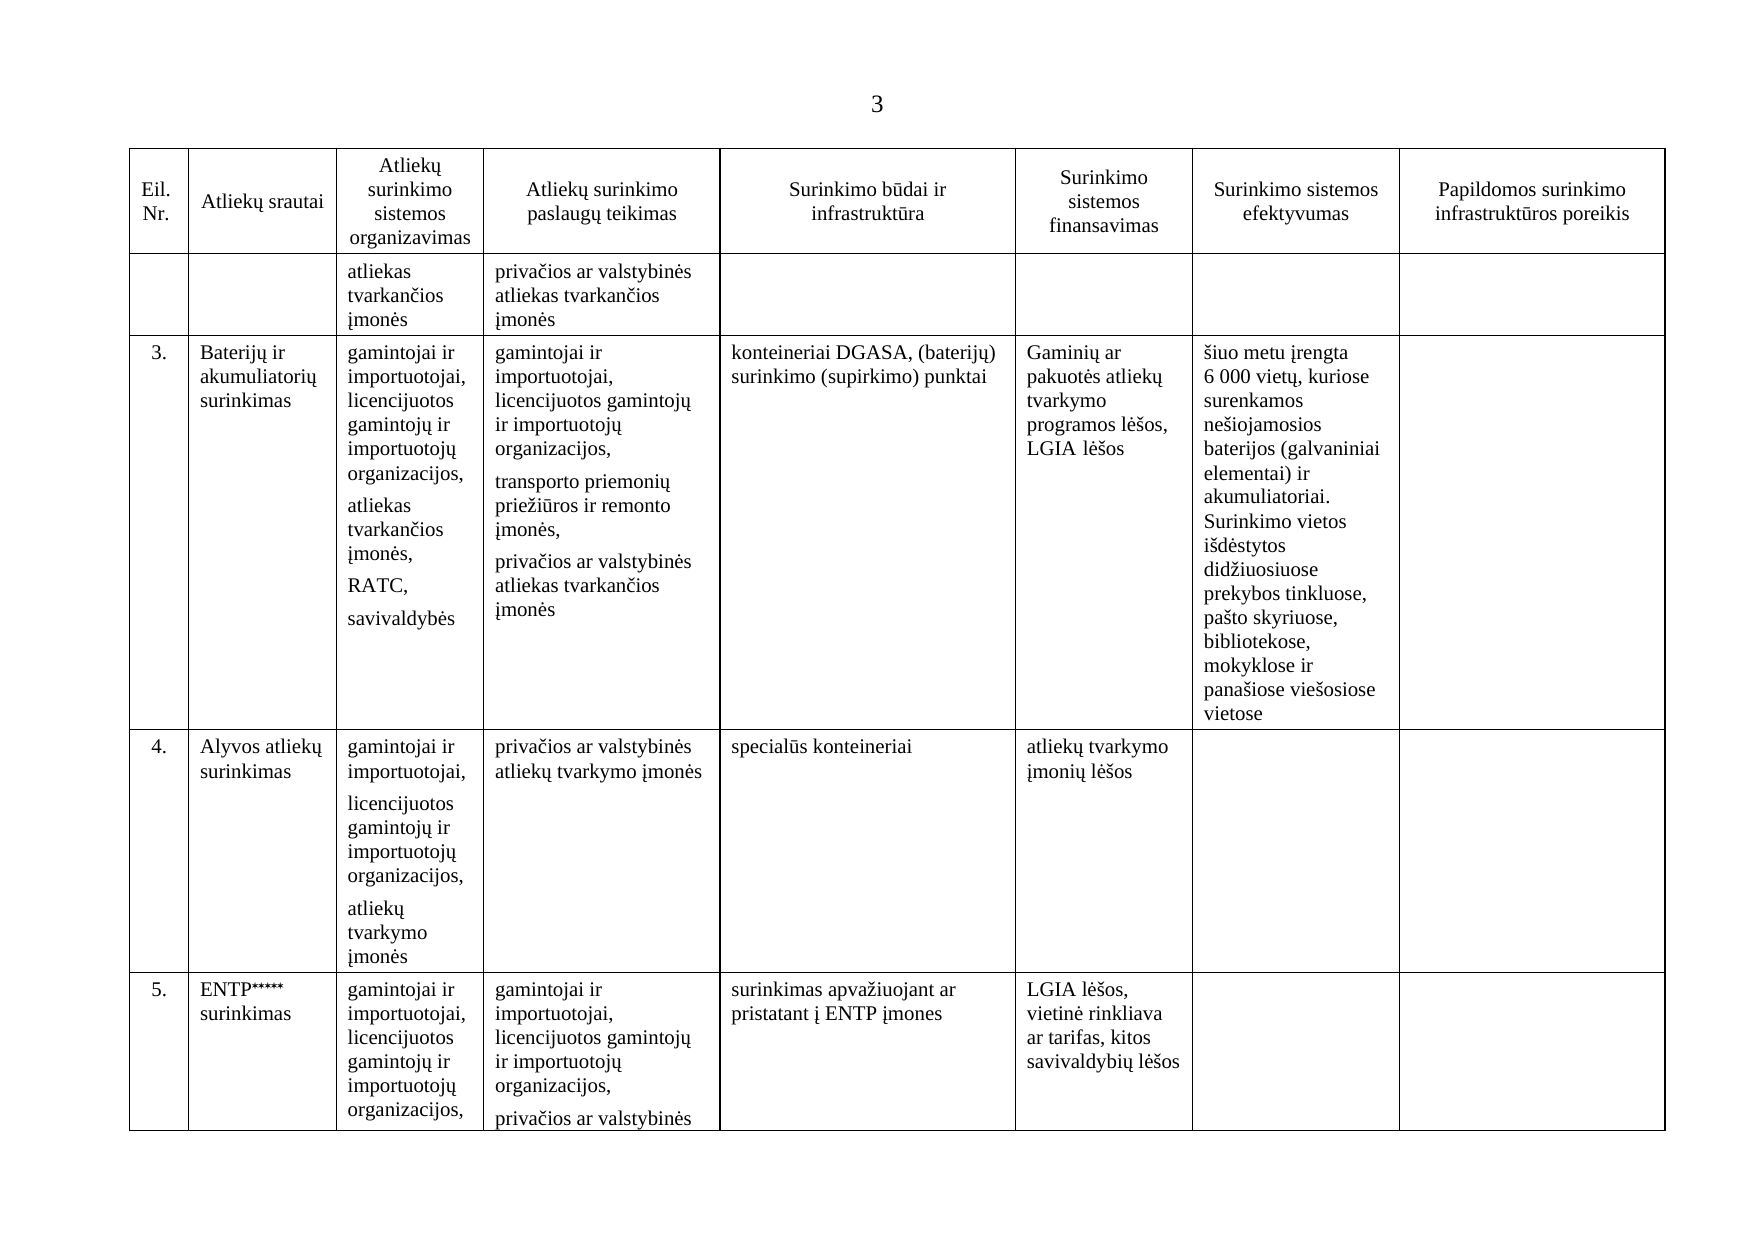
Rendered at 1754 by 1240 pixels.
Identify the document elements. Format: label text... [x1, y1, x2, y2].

table_header Atliekų surinkimo paslaugų teikimas [484, 149, 719, 253]
table_header Surinkimo būdai ir infrastruktūra [721, 149, 1015, 253]
table_cell [1400, 336, 1664, 729]
table_cell [130, 254, 188, 335]
table_header Atliekų srautai [189, 149, 336, 253]
table_cell atliekų tvarkymo įmonių lėšos [1016, 730, 1192, 972]
table_cell [1193, 730, 1399, 972]
table_cell [1400, 254, 1664, 335]
table_cell gamintojai ir importuotojai, licencijuotos gamintojų ir importuotojų organizacijos, [337, 973, 483, 1130]
table_cell privačios ar valstybinės atliekas tvarkančios įmonės [484, 254, 719, 335]
table_cell Baterijų ir akumuliatorių surinkimas [189, 336, 336, 729]
table_cell specialūs konteineriai [721, 730, 1015, 972]
table_cell [1193, 973, 1399, 1130]
table_header Papildomos surinkimo infrastruktūros poreikis [1400, 149, 1664, 253]
table_cell [189, 254, 336, 335]
table_cell gamintojai ir importuotojai, licencijuotos gamintojų ir importuotojų organizacijos, atliekų tvarkymo įmonės [337, 730, 483, 972]
table_header Surinkimo sistemos efektyvumas [1193, 149, 1399, 253]
table_header Surinkimo sistemos finansavimas [1016, 149, 1192, 253]
table_header Eil. Nr. [130, 149, 188, 253]
table_cell [1400, 730, 1664, 972]
table_cell Gaminių ar pakuotės atliekų tvarkymo programos lėšos, LGIA lėšos [1016, 336, 1192, 729]
table_cell surinkimas apvažiuojant ar pristatant į ENTP įmones [721, 973, 1015, 1130]
table_cell privačios ar valstybinės atliekų tvarkymo įmonės [484, 730, 719, 972]
table_cell 3. [130, 336, 188, 729]
table_cell gamintojai ir importuotojai, licencijuotos gamintojų ir importuotojų organizacijos, transporto priemonių priežiūros ir remonto įmonės, privačios ar valstybinės atliekas tvarkančios įmonės [484, 336, 719, 729]
table_cell LGIA lėšos, vietinė rinkliava ar tarifas, kitos savivaldybių lėšos [1016, 973, 1192, 1130]
table_cell [1400, 973, 1664, 1130]
table_cell gamintojai ir importuotojai, licencijuotos gamintojų ir importuotojų organizacijos, atliekas tvarkančios įmonės, RATC, savivaldybės [337, 336, 483, 729]
table_cell [1016, 254, 1192, 335]
table_cell konteineriai DGASA, (baterijų) surinkimo (supirkimo) punktai [721, 336, 1015, 729]
table_cell [1193, 254, 1399, 335]
table_cell ENTP surinkimas [189, 973, 336, 1130]
table_cell gamintojai ir importuotojai, licencijuotos gamintojų ir importuotojų organizacijos, privačios ar valstybinės [484, 973, 719, 1130]
table_cell Alyvos atliekų surinkimas [189, 730, 336, 972]
table_cell 4. [130, 730, 188, 972]
table_cell šiuo metu įrengta 6 000 vietų, kuriose surenkamos nešiojamosios baterijos (galvaniniai elementai) ir akumuliatoriai. Surinkimo vietos išdėstytos didžiuosiuose prekybos tinkluose, pašto skyriuose, bibliotekose, mokyklose ir panašiose viešosiose vietose [1193, 336, 1399, 729]
table_cell [721, 254, 1015, 335]
table_cell atliekas tvarkančios įmonės [337, 254, 483, 335]
table_cell 5. [130, 973, 188, 1130]
table_header Atliekų surinkimo sistemos organizavimas [337, 149, 483, 253]
